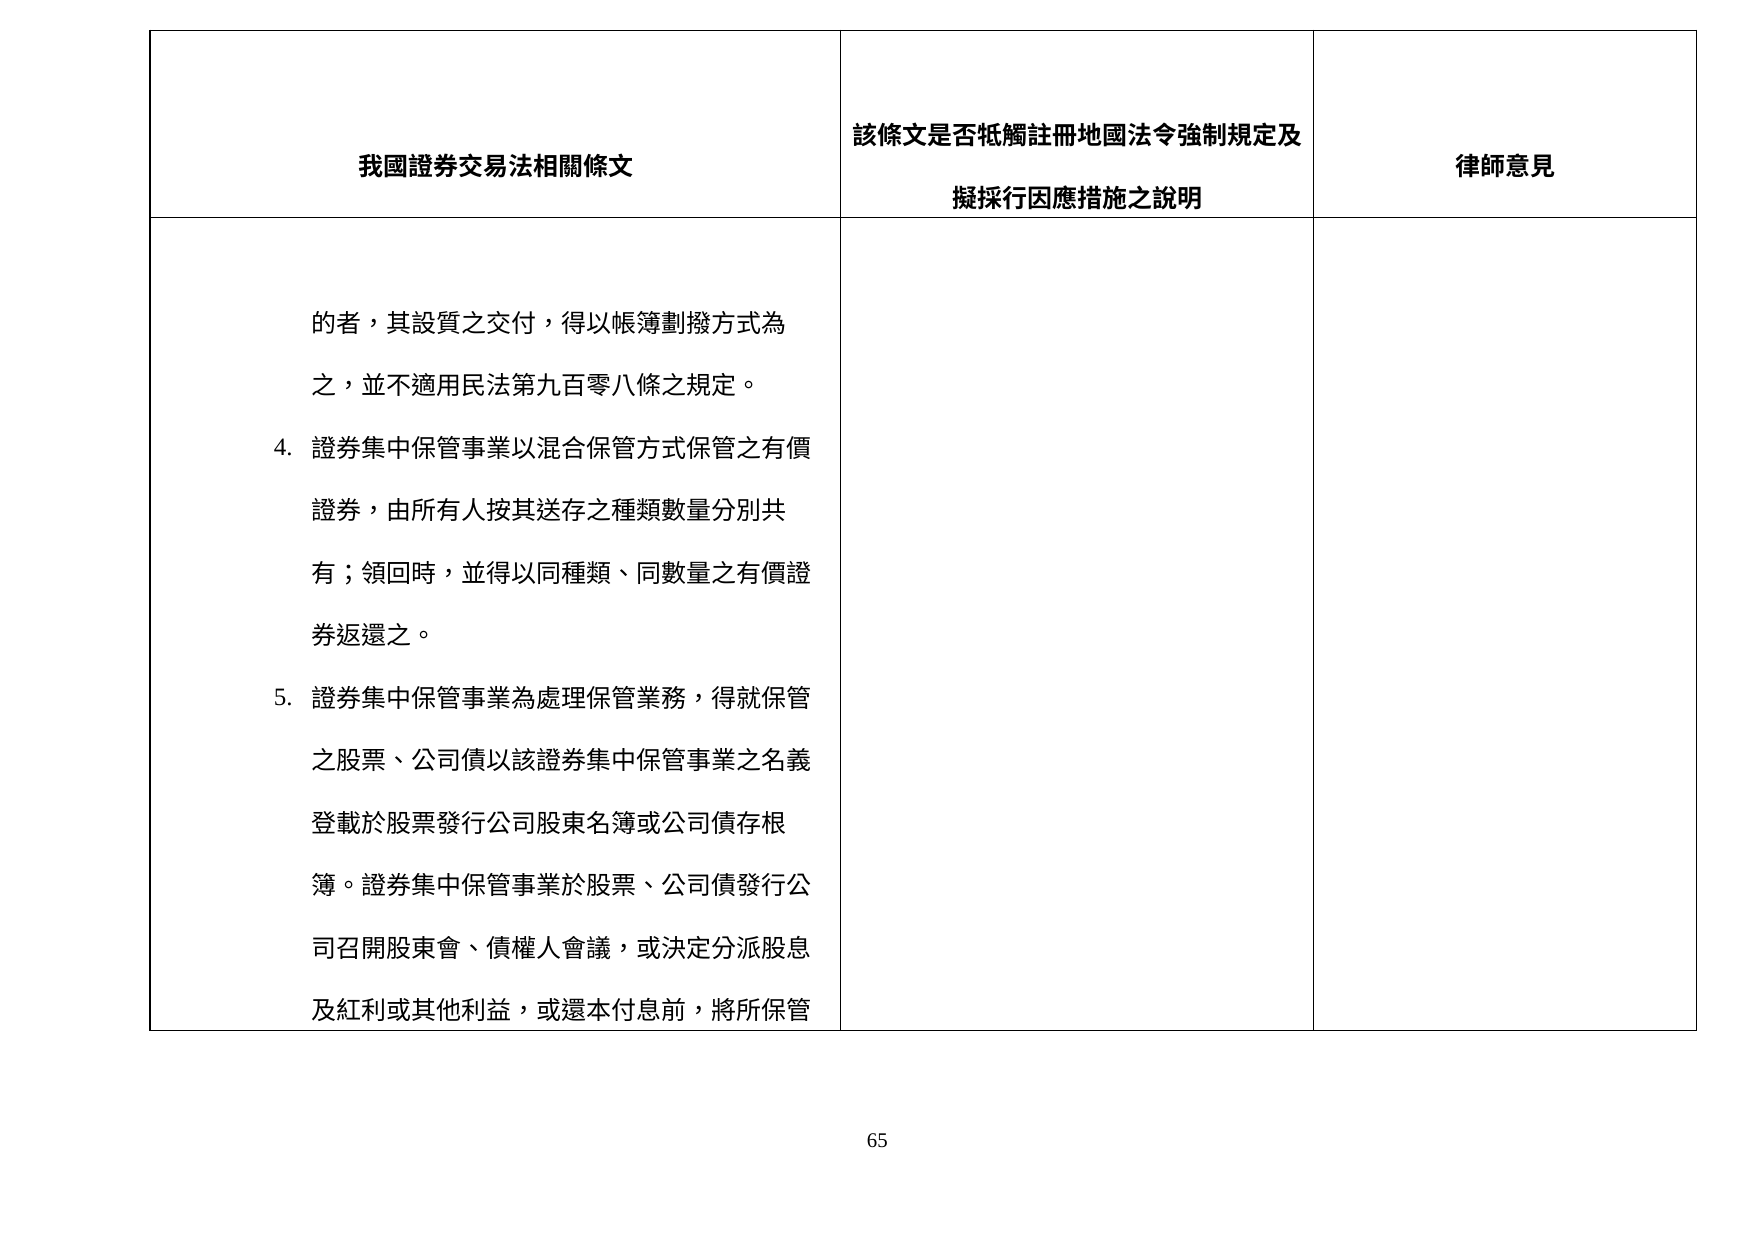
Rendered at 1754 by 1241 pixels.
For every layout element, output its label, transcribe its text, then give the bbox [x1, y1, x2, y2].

table_cell [841, 218, 1313, 1029]
table_header 我國證券交易法相關條文 [151, 31, 840, 217]
table_cell 的者，其設質之交付，得以帳簿劃撥方式為之，並不適用民法第九百零八條之規定。 證券集中保管事業以混合保管方式保管之有價證券，由所有人按其送存之種類數量分別共有；領回時，並得以同種類、同數量之有價證券返還之。 證券集中保管事業為處理保管業務，得就保管之股票、公司債以該證券集中保管事業之名義登載於股票發行公司股東名簿或公司債存根簿。證券集中保管事業於股票、公司債發行公司召開股東會、債權人會議，或決定分派股息及紅利或其他利益，或還本付息前，將所保管 [151, 218, 840, 1029]
table_cell [1314, 218, 1696, 1029]
table_header 律師意見 [1314, 31, 1696, 217]
table_header 該條文是否牴觸註冊地國法令強制規定及擬採行因應措施之說明 [841, 31, 1313, 217]
